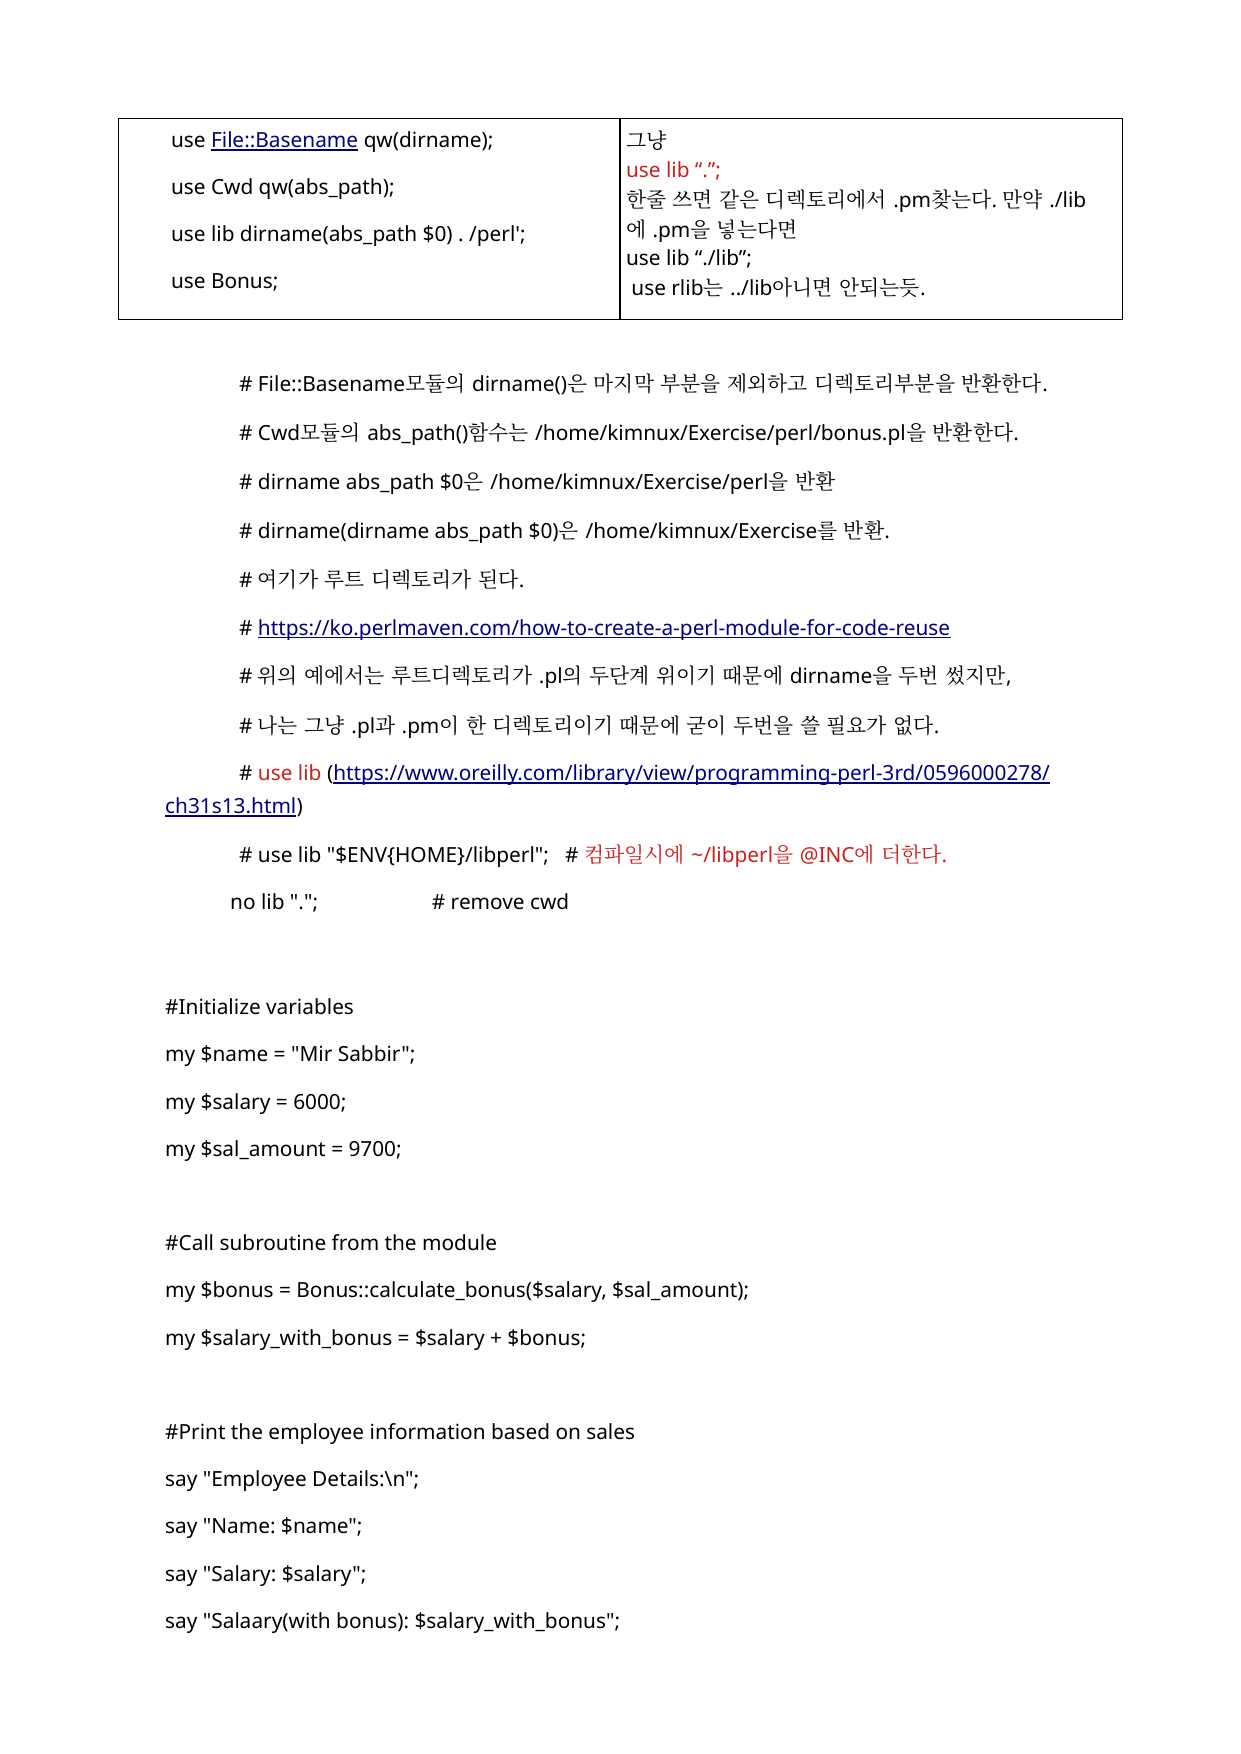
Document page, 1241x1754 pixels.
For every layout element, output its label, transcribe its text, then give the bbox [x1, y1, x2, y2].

text my $salary_with_bonus = $salary + $bonus; [165, 1323, 1075, 1351]
text #Print the employee information based on sales [165, 1417, 1075, 1446]
table_header use File::Basename qw(dirname); use Cwd qw(abs_path); use lib dirname(abs_path $0) . /perl'; use Bonus; [119, 119, 619, 319]
text say "Name: $name"; [165, 1511, 1075, 1540]
text my $salary = 6000; [165, 1087, 1075, 1115]
text my $bonus = Bonus::calculate_bonus($salary, $sal_amount); [165, 1276, 1075, 1304]
text # 여기가 루트 디렉토리가 된다. [165, 564, 1075, 594]
text no lib "."; # remove cwd [118, 887, 1122, 916]
text # use lib (https://www.oreilly.com/library/view/programming-perl-3rd/0596000278/ch31s13.html) [165, 758, 1075, 819]
text # dirname abs_path $0은 /home/kimnux/Exercise/perl을 반환 [165, 465, 1075, 495]
text say "Employee Details:\n"; [165, 1464, 1075, 1493]
table_header 그냥 use lib “.”; 한줄 쓰면 같은 디렉토리에서 .pm찾는다. 만약 ./lib 에 .pm을 넣는다면 use lib “./lib”; use rlib는 ../lib아니면 안되는듯. [621, 119, 1122, 319]
text say "Salary: $salary"; [165, 1559, 1075, 1587]
text # 나는 그냥 .pl과 .pm이 한 디렉토리이기 때문에 굳이 두번을 쓸 필요가 없다. [165, 709, 1075, 739]
text say "Salaary(with bonus): $salary_with_bonus"; [165, 1606, 1075, 1634]
text my $name = "Mir Sabbir"; [165, 1039, 1075, 1068]
text # dirname(dirname abs_path $0)은 /home/kimnux/Exercise를 반환. [165, 514, 1075, 544]
text # https://ko.perlmaven.com/how-to-create-a-perl-module-for-code-reuse [165, 613, 1075, 641]
text #Call subroutine from the module [165, 1228, 1075, 1257]
text # File::Basename모듈의 dirname()은 마지막 부분을 제외하고 디렉토리부분을 반환한다. [165, 367, 1075, 397]
text # Cwd모듈의 abs_path()함수는 /home/kimnux/Exercise/perl/bonus.pl을 반환한다. [165, 416, 1075, 446]
text my $sal_amount = 9700; [165, 1134, 1075, 1162]
text # use lib "$ENV{HOME}/libperl"; # 컴파일시에 ~/libperl을 @INC에 더한다. [165, 838, 1075, 868]
text # 위의 예에서는 루트디렉토리가 .pl의 두단계 위이기 때문에 dirname을 두번 썼지만, [165, 660, 1075, 690]
text #Initialize variables [165, 992, 1075, 1021]
